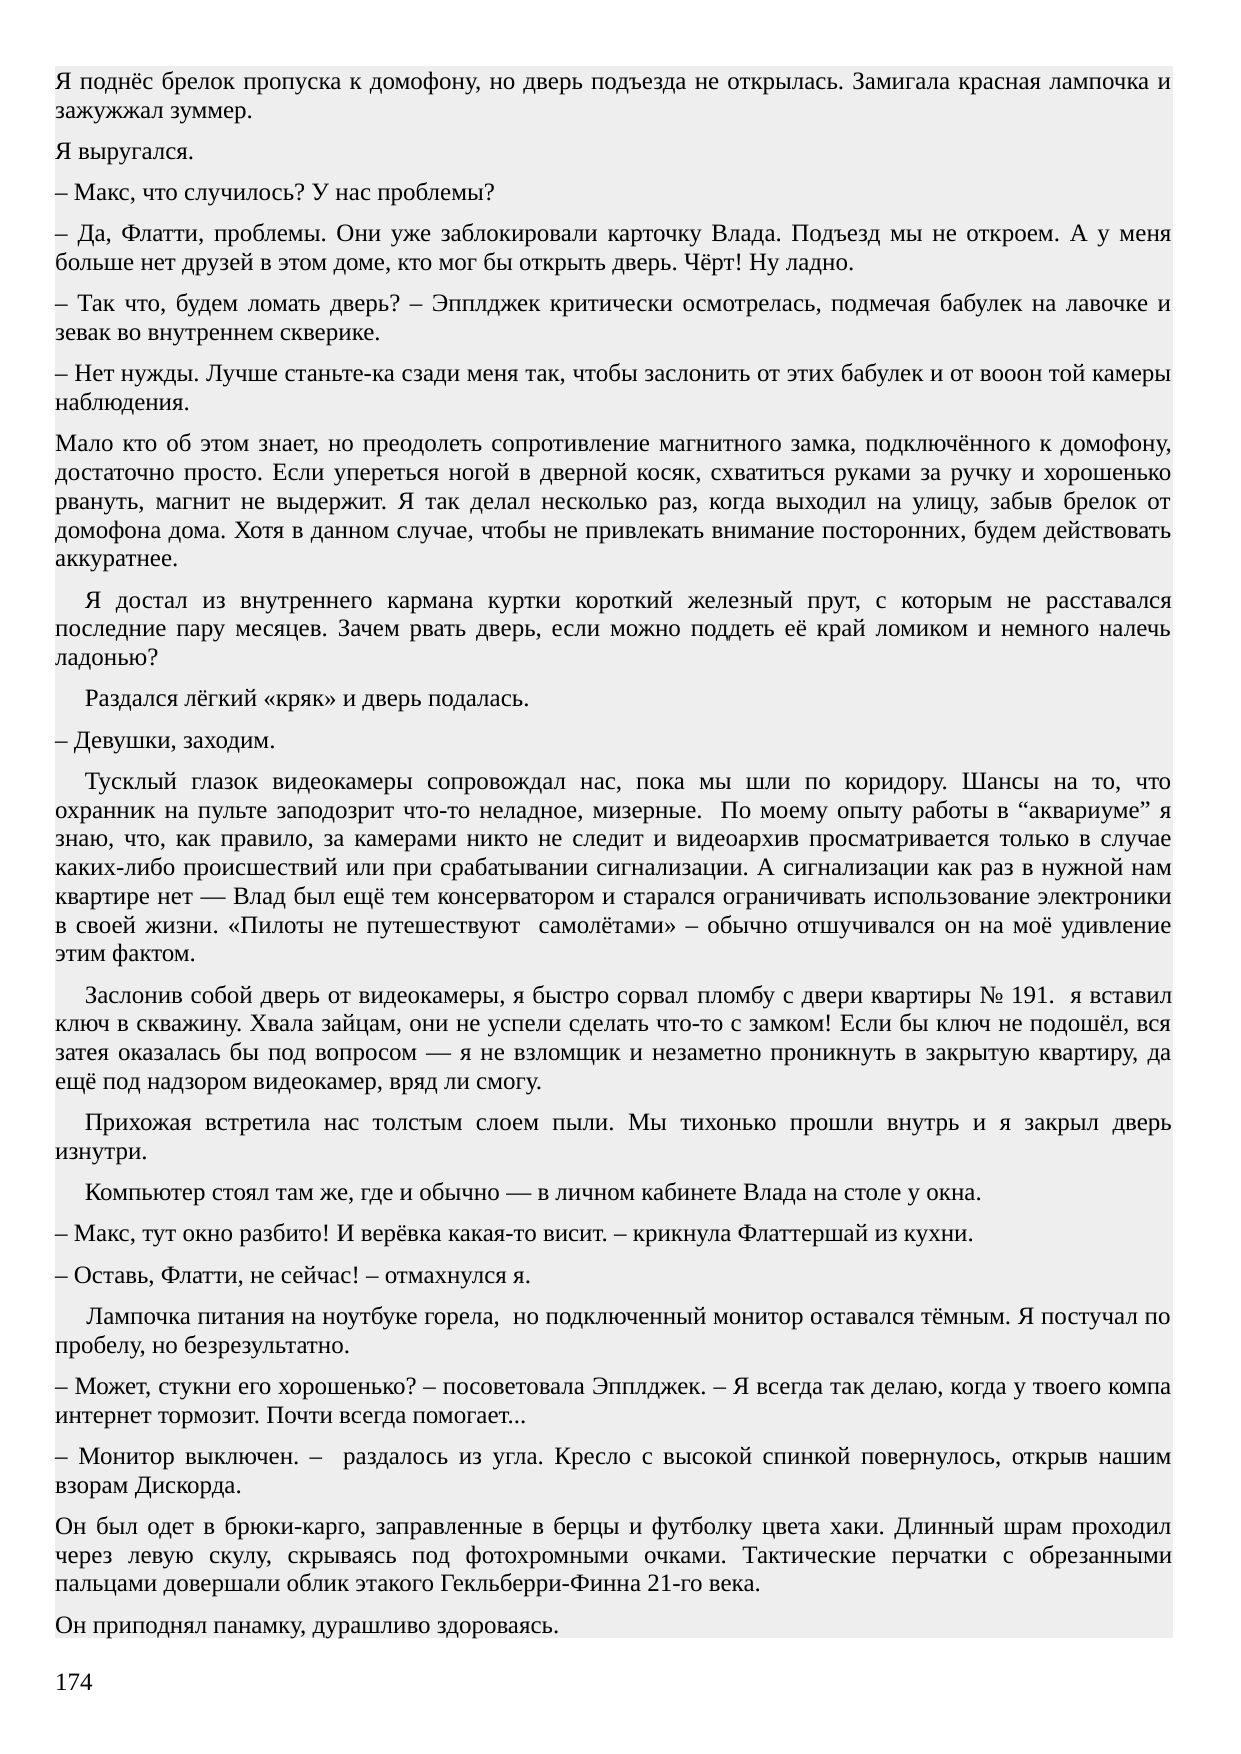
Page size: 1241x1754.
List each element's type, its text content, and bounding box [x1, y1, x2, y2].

text – Монитор выключен. – раздалось из угла. Кресло с высокой спинкой повернулось, открыв нашим взорам Дискорда. [55, 1441, 1173, 1498]
text – Может, стукни его хорошенько? – посоветовала Эпплджек. – Я всегда так делаю, когда у твоего компа интернет тормозит. Почти всегда помогает... [55, 1371, 1173, 1428]
text Я достал из внутреннего кармана куртки короткий железный прут, с которым не расставался последние пару месяцев. Зачем рвать дверь, если можно поддеть её край ломиком и немного налечь ладонью? [55, 585, 1173, 671]
text Он был одет в брюки-карго, заправленные в берцы и футболку цвета хаки. Длинный шрам проходил через левую скулу, скрываясь под фотохромными очками. Тактические перчатки с обрезанными пальцами довершали облик этакого Гекльберри-Финна 21-го века. [55, 1511, 1173, 1597]
text – Девушки, заходим. [55, 725, 1173, 753]
text Я выругался. [55, 136, 1173, 165]
list Мало кто об этом знает, но преодолеть сопротивление магнитного замка, подключённого к домофону, достаточно просто. Если упереться ногой в дверной косяк, схватиться руками за ручку и хорошенько рвануть, магнит не выдержит. Я так делал несколько раз, когда выходил на улицу, забыв брелок от домофона дома. Хотя в данном случае, чтобы не привлекать внимание посторонних, будем действовать аккуратнее. [55, 428, 1173, 572]
text – Да, Флатти, проблемы. Они уже заблокировали карточку Влада. Подъезд мы не откроем. А у меня больше нет друзей в этом доме, кто мог бы открыть дверь. Чёрт! Ну ладно. [55, 218, 1173, 276]
text Он приподнял панамку, дурашливо здороваясь. [55, 1610, 1173, 1638]
text – Макс, тут окно разбито! И верёвка какая-то висит. – крикнула Флаттершай из кухни. [55, 1218, 1173, 1247]
text Тусклый глазок видеокамеры сопровождал нас, пока мы шли по коридору. Шансы на то, что охранник на пульте заподозрит что-то неладное, мизерные. По моему опыту работы в “аквариуме” я знаю, что, как правило, за камерами никто не следит и видеоархив просматривается только в случае каких-либо происшествий или при срабатывании сигнализации. А сигнализации как раз в нужной нам квартире нет — Влад был ещё тем консерватором и старался ограничивать использование электроники в своей жизни. «Пилоты не путешествуют самолётами» – обычно отшучивался он на моё удивление этим фактом. [55, 766, 1173, 967]
text Заслонив собой дверь от видеокамеры, я быстро сорвал пломбу с двери квартиры № 191. я вставил ключ в скважину. Хвала зайцам, они не успели сделать что-то с замком! Если бы ключ не подошёл, вся затея оказалась бы под вопросом — я не взломщик и незаметно проникнуть в закрытую квартиру, да ещё под надзором видеокамер, вряд ли смогу. [55, 980, 1173, 1095]
text – Оставь, Флатти, не сейчас! – отмахнулся я. [55, 1260, 1173, 1288]
text Лампочка питания на ноутбуке горела, но подключенный монитор оставался тёмным. Я постучал по пробелу, но безрезультатно. [55, 1301, 1173, 1358]
text – Макс, что случилось? У нас проблемы? [55, 177, 1173, 206]
text – Нет нужды. Лучше станьте-ка сзади меня так, чтобы заслонить от этих бабулек и от вооон той камеры наблюдения. [55, 358, 1173, 416]
text Я поднёс брелок пропуска к домофону, но дверь подъезда не открылась. Замигала красная лампочка и зажужжал зуммер. [55, 66, 1173, 123]
text Прихожая встретила нас толстым слоем пыли. Мы тихонько прошли внутрь и я закрыл дверь изнутри. [55, 1107, 1173, 1165]
text – Так что, будем ломать дверь? – Эпплджек критически осмотрелась, подмечая бабулек на лавочке и зевак во внутреннем скверике. [55, 288, 1173, 346]
text Компьютер стоял там же, где и обычно — в личном кабинете Влада на столе у окна. [55, 1177, 1173, 1206]
text Раздался лёгкий «кряк» и дверь подалась. [55, 683, 1173, 712]
